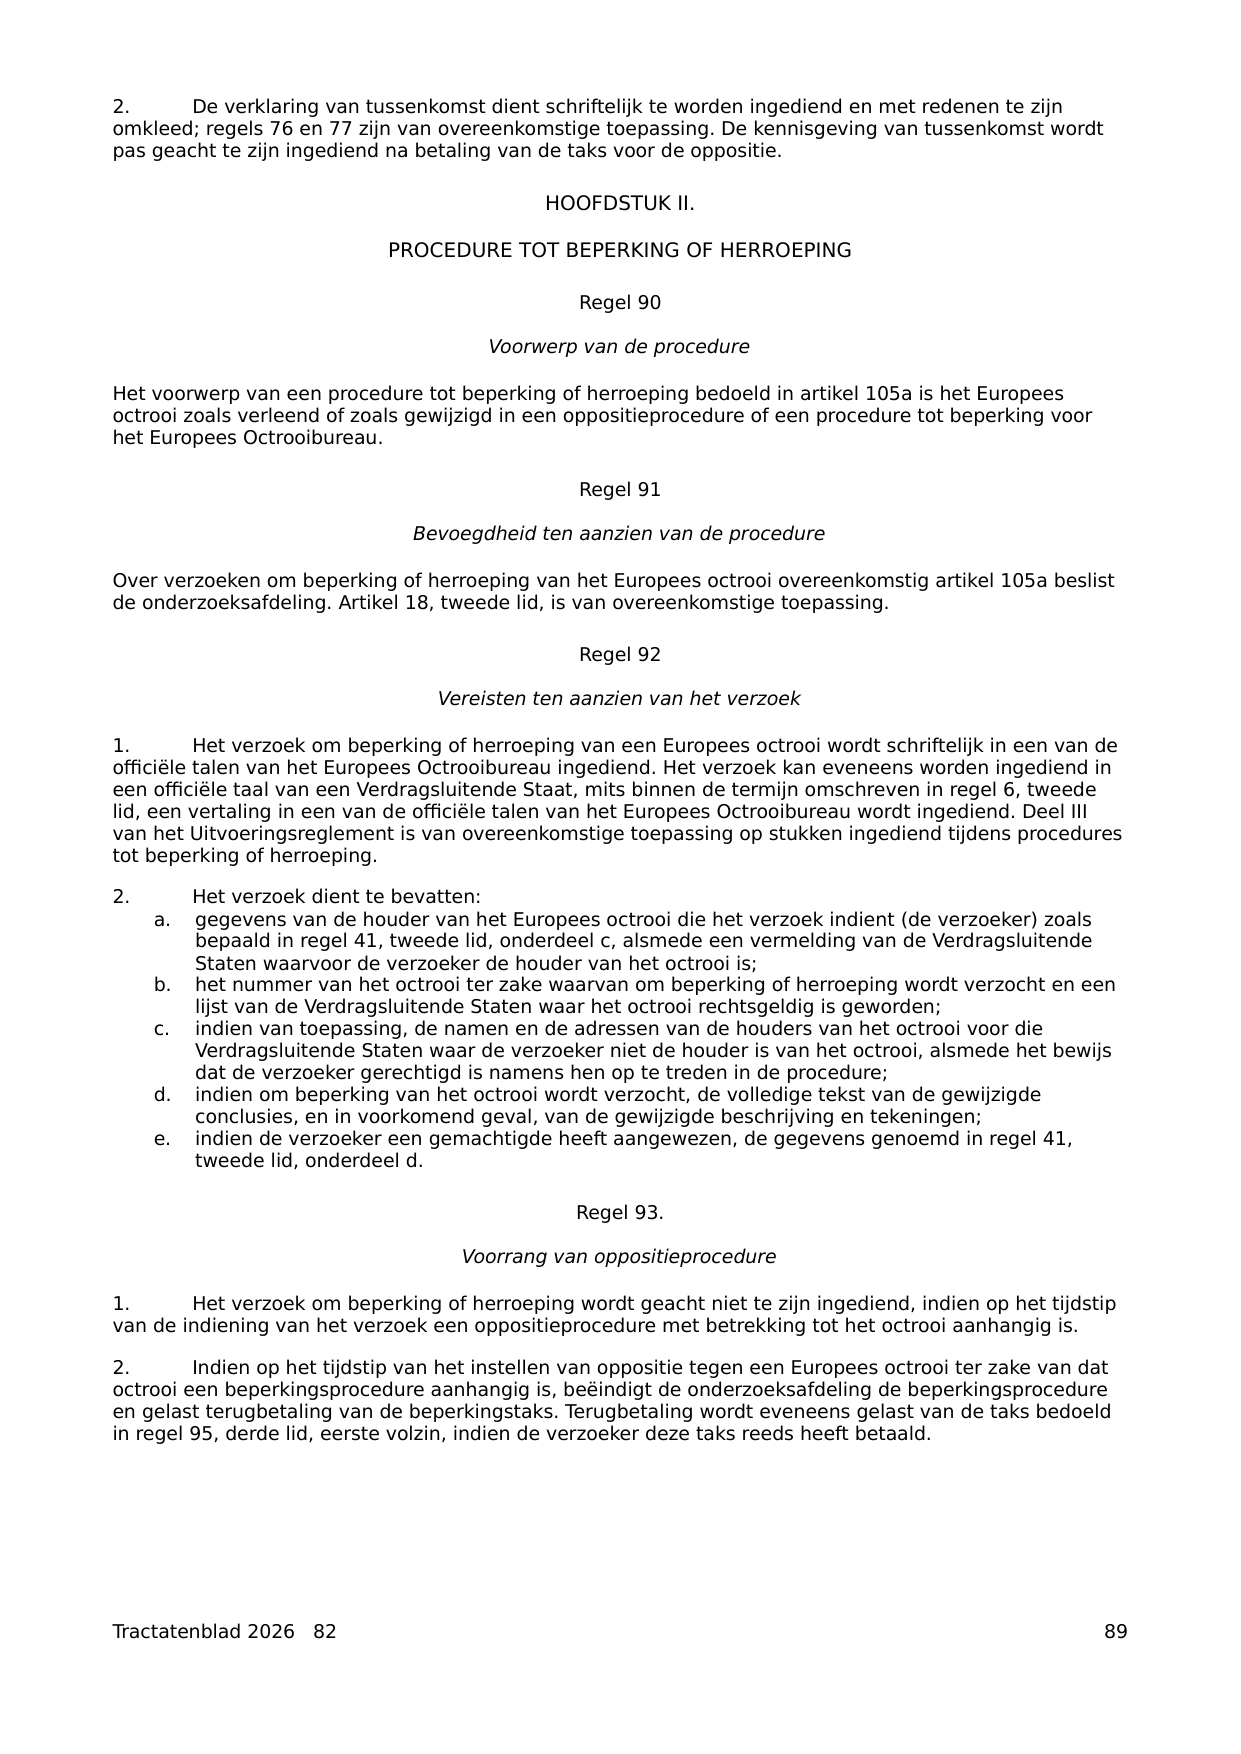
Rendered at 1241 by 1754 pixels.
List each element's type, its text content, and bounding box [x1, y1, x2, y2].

text 2. Indien op het tijdstip van het instellen van oppositie tegen een Europees octrooi ter zake van dat octrooi een beperkingsprocedure aanhangig is, beëindigt de onderzoeksafdeling de beperkingsprocedure en gelast terugbetaling van de beperkingstaks. Terugbetaling wordt eveneens gelast van de taks bedoeld in regel 95, derde lid, eerste volzin, indien de verzoeker deze taks reeds heeft betaald. [112, 1357, 1128, 1445]
subtitle HOOFDSTUK II. PROCEDURE TOT BEPERKING OF HERROEPING [112, 192, 1128, 262]
text 2. De verklaring van tussenkomst dient schriftelijk te worden ingediend en met redenen te zijn omkleed; regels 76 en 77 zijn van overeenkomstige toepassing. De kennisgeving van tussenkomst wordt pas geacht te zijn ingediend na betaling van de taks voor de oppositie. [112, 96, 1128, 162]
text 1. Het verzoek om beperking of herroeping wordt geacht niet te zijn ingediend, indien op het tijdstip van de indiening van het verzoek een oppositieprocedure met betrekking tot het octrooi aanhangig is. [112, 1293, 1128, 1337]
subtitle Regel 92 Vereisten ten aanzien van het verzoek [112, 644, 1128, 709]
text e. indien de verzoeker een gemachtigde heeft aangewezen, de gegevens genoemd in regel 41, tweede lid, onderdeel d. [153, 1128, 1128, 1172]
subtitle Regel 90 Voorwerp van de procedure [112, 292, 1128, 358]
text c. indien van toepassing, de namen en de adressen van de houders van het octrooi voor die Verdragsluitende Staten waar de verzoeker niet de houder is van het octrooi, alsmede het bewijs dat de verzoeker gerechtigd is namens hen op te treden in de procedure; [153, 1018, 1128, 1084]
text Over verzoeken om beperking of herroeping van het Europees octrooi overeenkomstig artikel 105a beslist de onderzoeksafdeling. Artikel 18, tweede lid, is van overeenkomstige toepassing. [112, 570, 1128, 614]
subtitle Regel 93. Voorrang van oppositieprocedure [112, 1202, 1128, 1268]
text Het voorwerp van een procedure tot beperking of herroeping bedoeld in artikel 105a is het Europees octrooi zoals verleend of zoals gewijzigd in een oppositieprocedure of een procedure tot beperking voor het Europees Octrooibureau. [112, 383, 1128, 449]
subtitle Regel 91 Bevoegdheid ten aanzien van de procedure [112, 479, 1128, 545]
text a. gegevens van de houder van het Europees octrooi die het verzoek indient (de verzoeker) zoals bepaald in regel 41, tweede lid, onderdeel c, alsmede een vermelding van de Verdragsluitende Staten waarvoor de verzoeker de houder van het octrooi is; [153, 908, 1128, 974]
text 1. Het verzoek om beperking of herroeping van een Europees octrooi wordt schriftelijk in een van de officiële talen van het Europees Octrooibureau ingediend. Het verzoek kan eveneens worden ingediend in een officiële taal van een Verdragsluitende Staat, mits binnen de termijn omschreven in regel 6, tweede lid, een vertaling in een van de officiële talen van het Europees Octrooibureau wordt ingediend. Deel III van het Uitvoeringsreglement is van overeenkomstige toepassing op stukken ingediend tijdens procedures tot beperking of herroeping. [112, 734, 1128, 866]
text b. het nummer van het octrooi ter zake waarvan om beperking of herroeping wordt verzocht en een lijst van de Verdragsluitende Staten waar het octrooi rechtsgeldig is geworden; [153, 974, 1128, 1018]
text 2. Het verzoek dient te bevatten: [112, 886, 1128, 908]
text d. indien om beperking van het octrooi wordt verzocht, de volledige tekst van de gewijzigde conclusies, en in voorkomend geval, van de gewijzigde beschrijving en tekeningen; [153, 1084, 1128, 1128]
